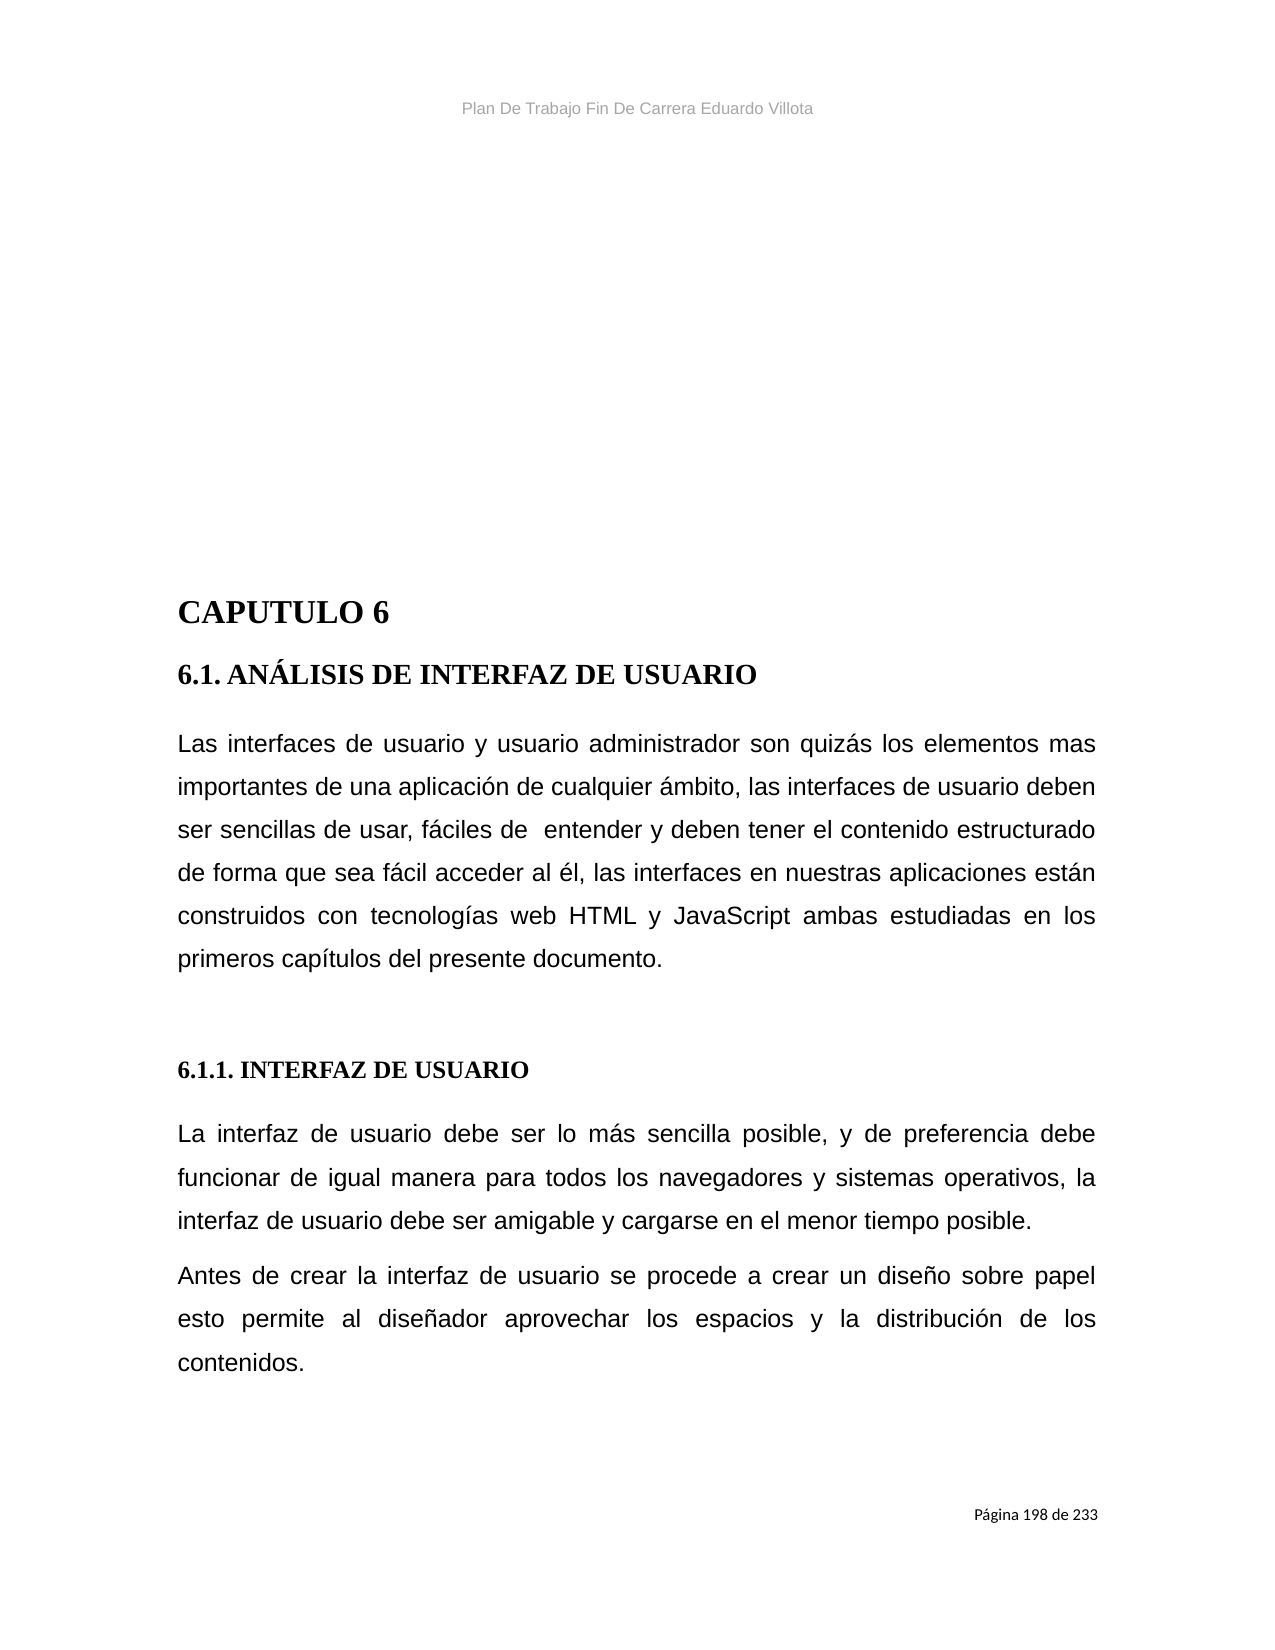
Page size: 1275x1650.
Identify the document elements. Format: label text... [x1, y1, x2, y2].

text Las interfaces de usuario y usuario administrador son quizás los elementos mas importantes de una aplicación de cualquier ámbito, las interfaces de usuario deben ser sencillas de usar, fáciles de entender y deben tener el contenido estructurado de forma que sea fácil acceder al él, las interfaces en nuestras aplicaciones están construidos con tecnologías web HTML y JavaScript ambas estudiadas en los primeros capítulos del presente documento. [177, 729, 1098, 973]
text 6.1. ANÁLISIS DE INTERFAZ DE USUARIO [177, 657, 1098, 691]
text CAPUTULO 6 [177, 593, 1098, 631]
text La interfaz de usuario debe ser lo más sencilla posible, y de preferencia debe funcionar de igual manera para todos los navegadores y sistemas operativos, la interfaz de usuario debe ser amigable y cargarse en el menor tiempo posible. [177, 1119, 1098, 1234]
text Antes de crear la interfaz de usuario se procede a crear un diseño sobre papel esto permite al diseñador aprovechar los espacios y la distribución de los contenidos. [177, 1261, 1098, 1376]
text 6.1.1. INTERFAZ DE USUARIO [177, 1056, 1098, 1084]
